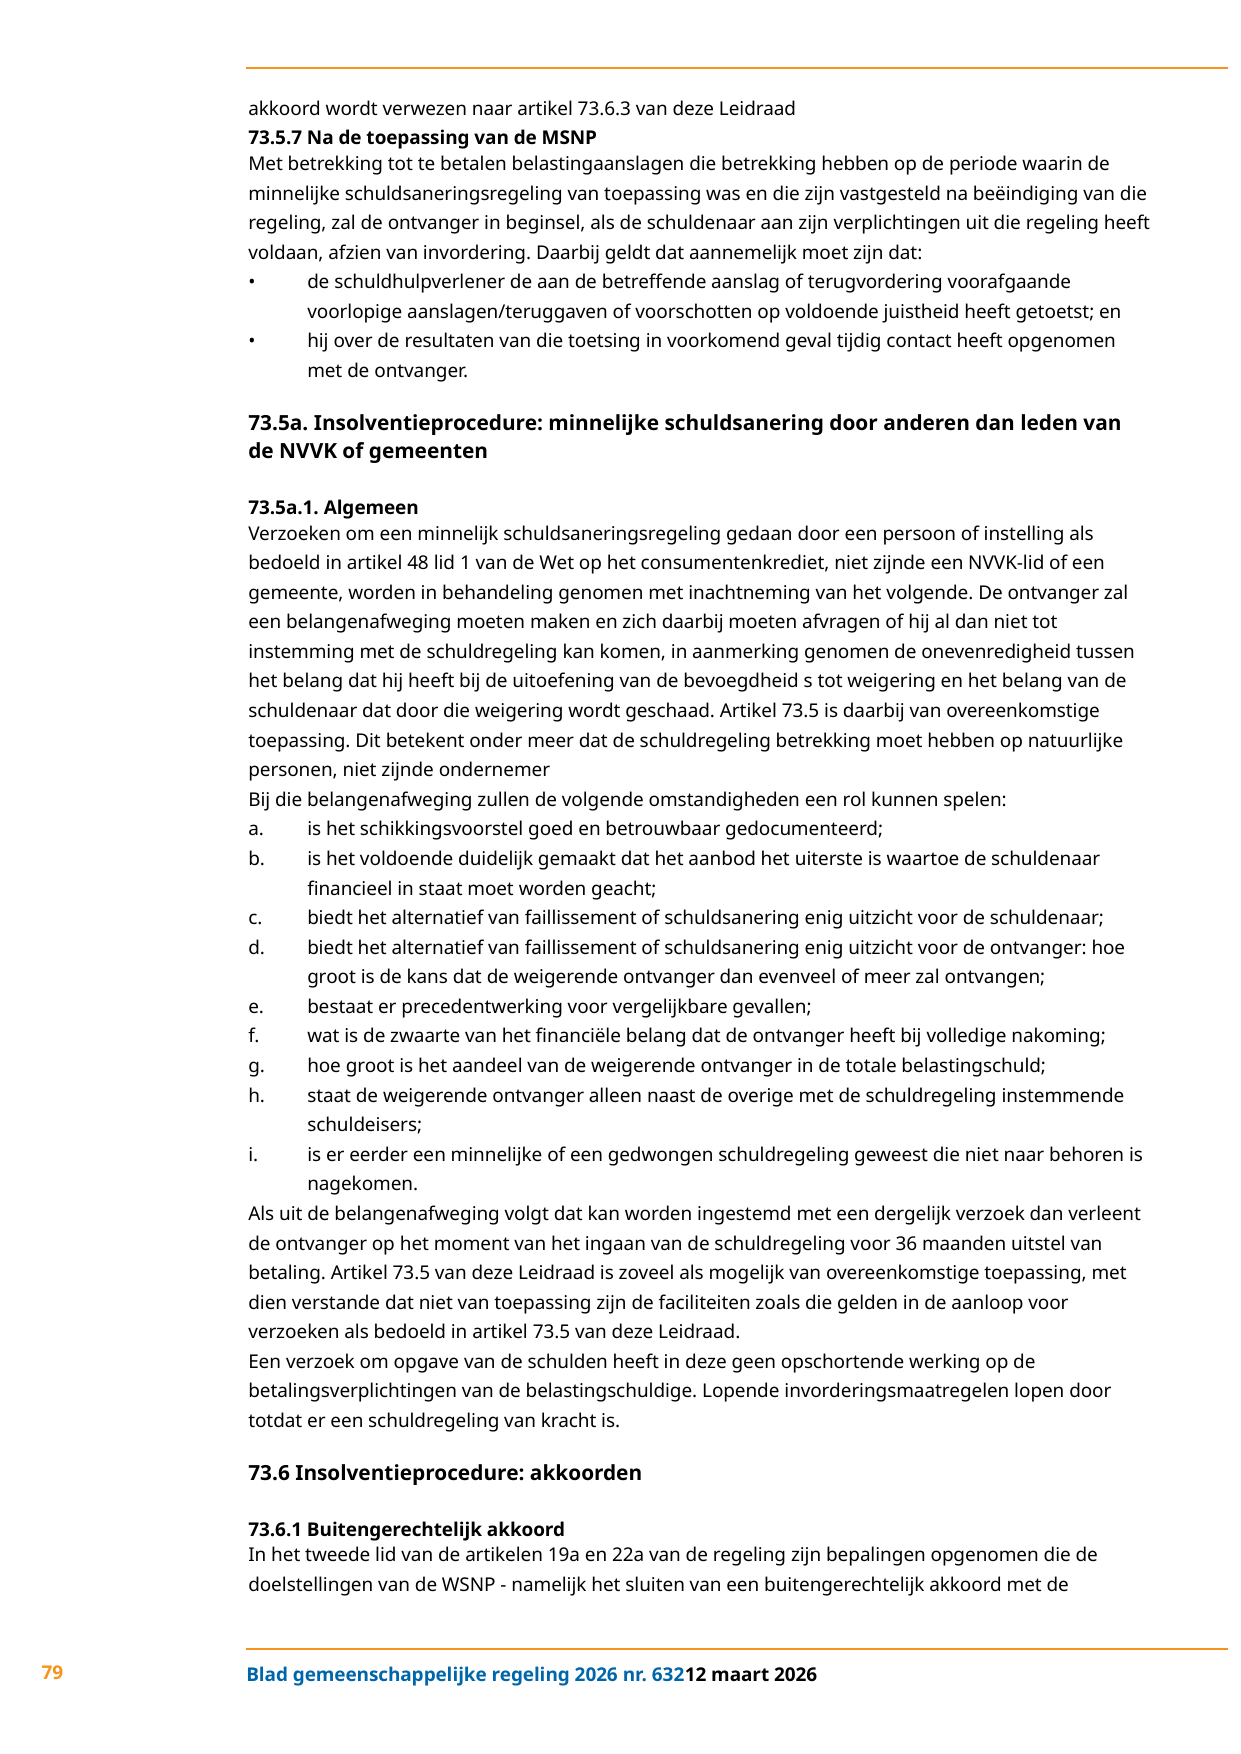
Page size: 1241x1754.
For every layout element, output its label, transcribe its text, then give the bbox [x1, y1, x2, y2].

picture [41, 47, 231, 172]
text Met betrekking tot te betalen belastingaanslagen die betrekking hebben op de periode waarin de minnelijke schuldsaneringsregeling van toepassing was en die zijn vastgesteld na beëindiging van die regeling, zal de ontvanger in beginsel, als de schuldenaar aan zijn verplichtingen uit die regeling heeft voldaan, afzien van invordering. Daarbij geldt dat aannemelijk moet zijn dat: [248, 150, 1152, 264]
list is er eerder een minnelijke of een gedwongen schuldregeling geweest die niet naar behoren is nagekomen. [248, 1141, 1152, 1196]
list biedt het alternatief van faillissement of schuldsanering enig uitzicht voor de ontvanger: hoe groot is de kans dat de weigerende ontvanger dan evenveel of meer zal ontvangen; [248, 934, 1152, 989]
text 73.5a. Insolventieprocedure: minnelijke schuldsanering door anderen dan leden van de NVVK of gemeenten [248, 408, 1152, 464]
text 73.6 Insolventieprocedure: akkoorden [248, 1458, 1152, 1486]
list is het schikkingsvoorstel goed en betrouwbaar gedocumenteerd; [248, 816, 1152, 841]
text 73.5a.1. Algemeen [248, 494, 1152, 520]
list staat de weigerende ontvanger alleen naast de overige met de schuldregeling instemmende schuldeisers; [248, 1082, 1152, 1137]
text 73.6.1 Buitengerechtelijk akkoord [248, 1516, 1152, 1541]
list biedt het alternatief van faillissement of schuldsanering enig uitzicht voor de schuldenaar; [248, 904, 1152, 930]
list bestaat er precedentwerking voor vergelijkbare gevallen; [248, 993, 1152, 1019]
text Verzoeken om een minnelijk schuldsaneringsregeling gedaan door een persoon of instelling als bedoeld in artikel 48 lid 1 van de Wet op het consumentenkrediet, niet zijnde een NVVK-lid of een gemeente, worden in behandeling genomen met inachtneming van het volgende. De ontvanger zal een belangenafweging moeten maken en zich daarbij moeten afvragen of hij al dan niet tot instemming met de schuldregeling kan komen, in aanmerking genomen de onevenredigheid tussen het belang dat hij heeft bij de uitoefening van de bevoegdheid s tot weigering en het belang van de schuldenaar dat door die weigering wordt geschaad. Artikel 73.5 is daarbij van overeenkomstige toepassing. Dit betekent onder meer dat de schuldregeling betrekking moet hebben op natuurlijke personen, niet zijnde ondernemer [248, 520, 1152, 782]
text Als uit de belangenafweging volgt dat kan worden ingestemd met een dergelijk verzoek dan verleent de ontvanger op het moment van het ingaan van de schuldregeling voor 36 maanden uitstel van betaling. Artikel 73.5 van deze Leidraad is zoveel als mogelijk van overeenkomstige toepassing, met dien verstande dat niet van toepassing zijn de faciliteiten zoals die gelden in de aanloop voor verzoeken als bedoeld in artikel 73.5 van deze Leidraad. [248, 1200, 1152, 1344]
list hij over de resultaten van die toetsing in voorkomend geval tijdig contact heeft opgenomen met de ontvanger. [248, 328, 1152, 383]
text Bij die belangenafweging zullen de volgende omstandigheden een rol kunnen spelen: [248, 786, 1152, 812]
list wat is de zwaarte van het financiële belang dat de ontvanger heeft bij volledige nakoming; [248, 1023, 1152, 1048]
list is het voldoende duidelijk gemaakt dat het aanbod het uiterste is waartoe de schuldenaar financieel in staat moet worden geacht; [248, 845, 1152, 901]
list hoe groot is het aandeel van de weigerende ontvanger in de totale belastingschuld; [248, 1052, 1152, 1078]
text In het tweede lid van de artikelen 19a en 22a van de regeling zijn bepalingen opgenomen die de doelstellingen van de WSNP - namelijk het sluiten van een buitengerechtelijk akkoord met de [248, 1541, 1152, 1597]
text 73.5.7 Na de toepassing van de MSNP [248, 124, 1152, 150]
text Een verzoek om opgave van de schulden heeft in deze geen opschortende werking op de betalingsverplichtingen van de belastingschuldige. Lopende invorderingsmaatregelen lopen door totdat er een schuldregeling van kracht is. [248, 1348, 1152, 1433]
list de schuldhulpverlener de aan de betreffende aanslag of terugvordering voorafgaande voorlopige aanslagen/teruggaven of voorschotten op voldoende juistheid heeft getoetst; en [248, 268, 1152, 324]
text akkoord wordt verwezen naar artikel 73.6.3 van deze Leidraad [248, 95, 1152, 121]
